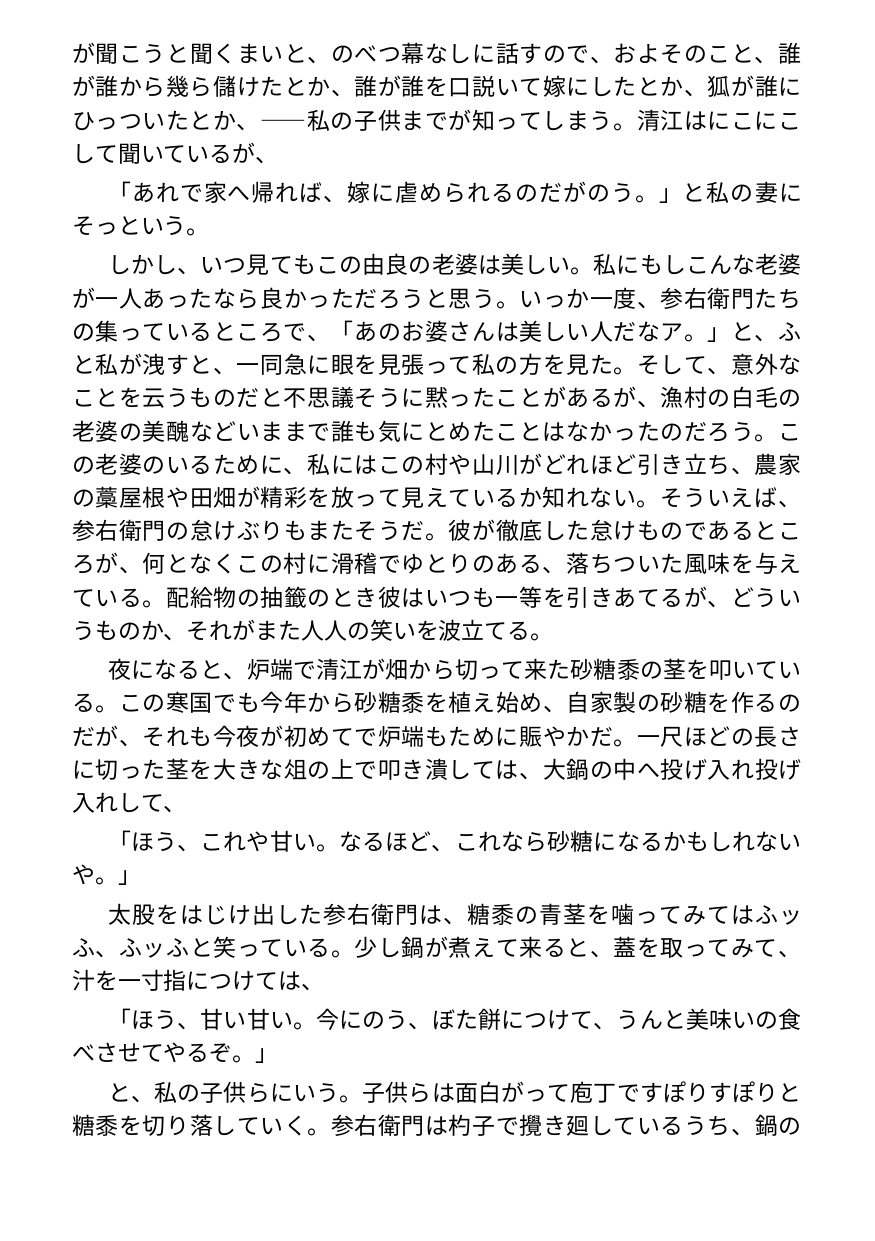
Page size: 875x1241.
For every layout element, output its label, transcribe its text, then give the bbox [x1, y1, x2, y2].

text と、私の子供らにいう。子供らは面白がって庖丁ですぽりすぽりと糖黍を切り落していく。参右衛門は杓子で攪き廻しているうち、鍋の [72, 1074, 802, 1141]
text 「ほう、甘い甘い。今にのう、ぼた餅につけて、うんと美味いの食べさせてやるぞ。」 [72, 1002, 802, 1068]
text 太股をはじけ出した参右衛門は、糖黍の青茎を噛ってみてはふッふ、ふッふと笑っている。少し鍋が煮えて来ると、蓋を取ってみて、汁を一寸指につけては、 [72, 896, 802, 996]
text 「あれで家へ帰れば、嫁に虐められるのだがのう。」と私の妻にそっという。 [72, 175, 802, 241]
text しかし、いつ見てもこの由良の老婆は美しい。私にもしこんな老婆が一人あったなら良かっただろうと思う。いっか一度、参右衛門たちの集っているところで、「あのお婆さんは美しい人だなア。」と、ふと私が洩すと、一同急に眼を見張って私の方を見た。そして、意外なことを云うものだと不思議そうに黙ったことがあるが、漁村の白毛の老婆の美醜などいままで誰も気にとめたことはなかったのだろう。この老婆のいるために、私にはこの村や山川がどれほど引き立ち、農家の藁屋根や田畑が精彩を放って見えているか知れない。そういえば、参右衛門の怠けぶりもまたそうだ。彼が徹底した怠けものであるところが、何となくこの村に滑稽でゆとりのある、落ちついた風味を与えている。配給物の抽籤のとき彼はいつも一等を引きあてるが、どういうものか、それがまた人人の笑いを波立てる。 [72, 247, 802, 646]
text が聞こうと聞くまいと、のべつ幕なしに話すので、およそのこと、誰が誰から幾ら儲けたとか、誰が誰を口説いて嫁にしたとか、狐が誰にひっついたとか、――私の子供までが知ってしまう。清江はにこにこして聞いているが、 [72, 36, 802, 169]
text 夜になると、炉端で清江が畑から切って来た砂糖黍の茎を叩いている。この寒国でも今年から砂糖黍を植え始め、自家製の砂糖を作るのだが、それも今夜が初めてで炉端もために賑やかだ。一尺ほどの長さに切った茎を大きな俎の上で叩き潰しては、大鍋の中へ投げ入れ投げ入れして、 [72, 652, 802, 818]
text 「ほう、これや甘い。なるほど、これなら砂糖になるかもしれないや。」 [72, 824, 802, 891]
